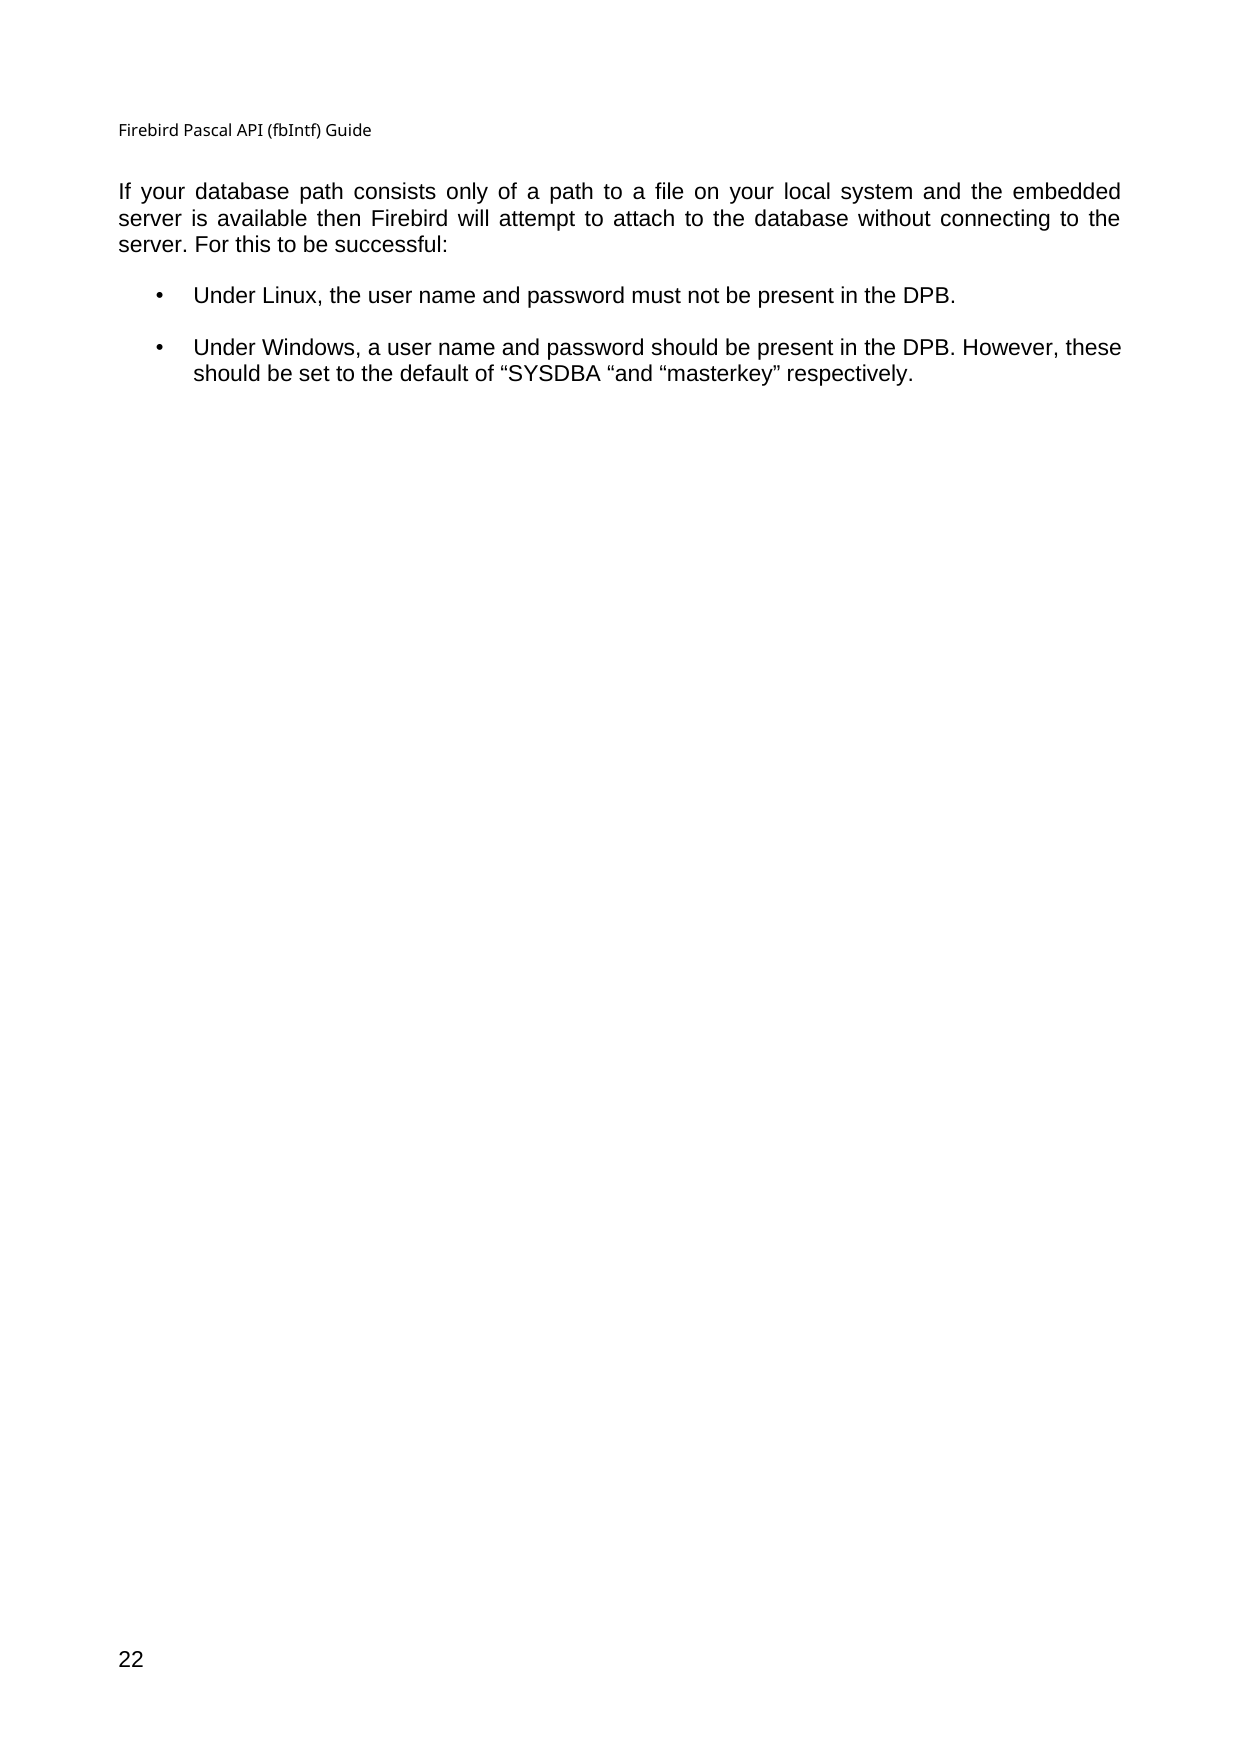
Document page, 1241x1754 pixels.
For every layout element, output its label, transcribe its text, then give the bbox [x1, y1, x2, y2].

text If your database path consists only of a path to a file on your local system and the embedded server is available then Firebird will attempt to attach to the database without connecting to the server. For this to be successful: [118, 178, 1122, 257]
list Under Linux, the user name and password must not be present in the DPB. [156, 282, 1122, 308]
list Under Windows, a user name and password should be present in the DPB. However, these should be set to the default of “SYSDBA “and “masterkey” respectively. [156, 333, 1122, 386]
